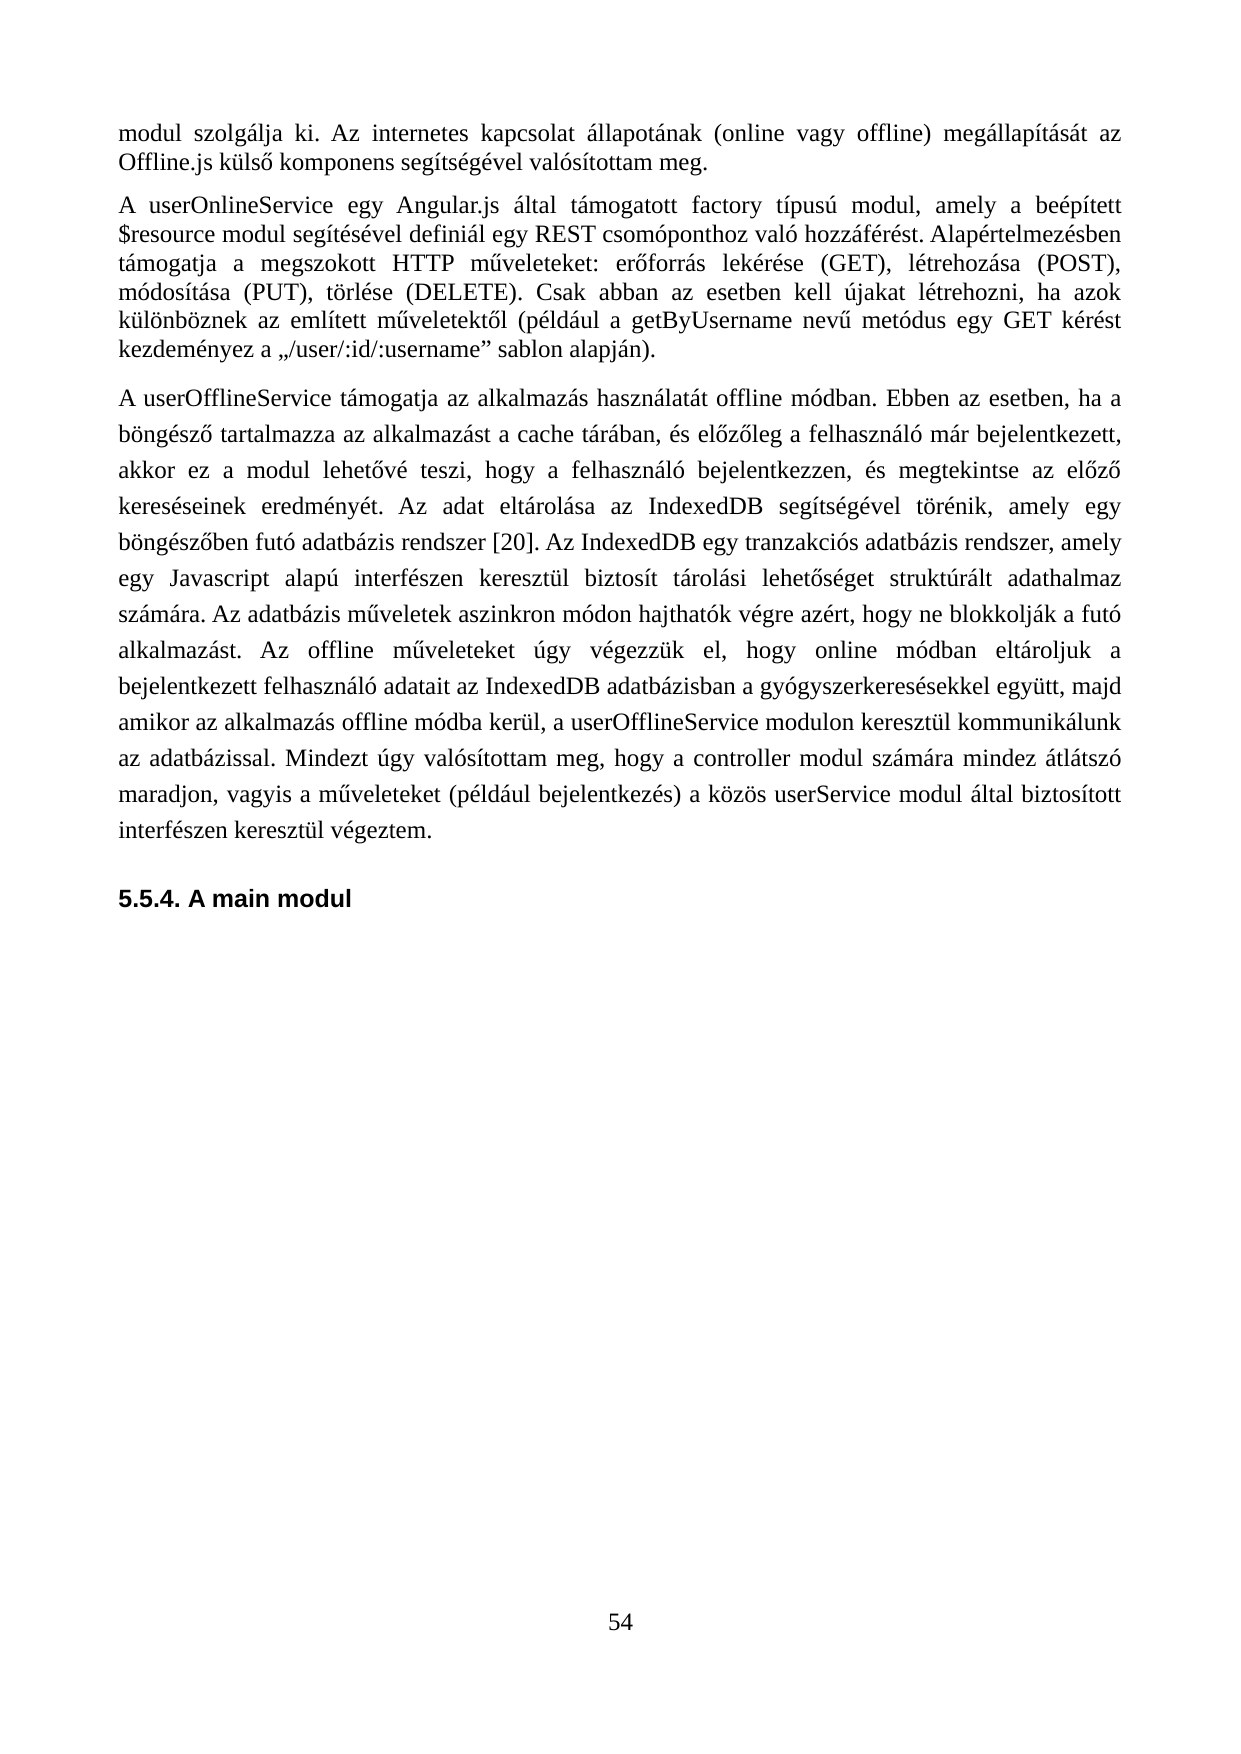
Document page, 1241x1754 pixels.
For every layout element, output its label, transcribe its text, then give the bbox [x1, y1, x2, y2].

text A userOfflineService támogatja az alkalmazás használatát offline módban. Ebben az esetben, ha a böngésző tartalmazza az alkalmazást a cache tárában, és előzőleg a felhasználó már bejelentkezett, akkor ez a modul lehetővé teszi, hogy a felhasználó bejelentkezzen, és megtekintse az előző kereséseinek eredményét. Az adat eltárolása az IndexedDB segítségével törénik, amely egy böngészőben futó adatbázis rendszer [20]. Az IndexedDB egy tranzakciós adatbázis rendszer, amely egy Javascript alapú interfészen keresztül biztosít tárolási lehetőséget struktúrált adathalmaz számára. Az adatbázis műveletek aszinkron módon hajthatók végre azért, hogy ne blokkolják a futó alkalmazást. Az offline műveleteket úgy végezzük el, hogy online módban eltároljuk a bejelentkezett felhasználó adatait az IndexedDB adatbázisban a gyógyszerkeresésekkel együtt, majd amikor az alkalmazás offline módba kerül, a userOfflineService modulon keresztül kommunikálunk az adatbázissal. Mindezt úgy valósítottam meg, hogy a controller modul számára mindez átlátszó maradjon, vagyis a műveleteket (például bejelentkezés) a közös userService modul által biztosított interfészen keresztül végeztem. [118, 378, 1122, 846]
title modul szolgálja ki. Az internetes kapcsolat állapotának (online vagy offline) megállapítását az Offline.js külső komponens segítségével valósítottam meg. [118, 118, 1122, 176]
text A userOnlineService egy Angular.js által támogatott factory típusú modul, amely a beépített $resource modul segítésével definiál egy REST csomóponthoz való hozzáférést. Alapértelmezésben támogatja a megszokott HTTP műveleteket: erőforrás lekérése (GET), létrehozása (POST), módosítása (PUT), törlése (DELETE). Csak abban az esetben kell újakat létrehozni, ha azok különböznek az említett műveletektől (például a getByUsername nevű metódus egy GET kérést kezdeményez a „/user/:id/:username” sablon alapján). [118, 191, 1122, 363]
subtitle A main modul [118, 884, 1122, 912]
